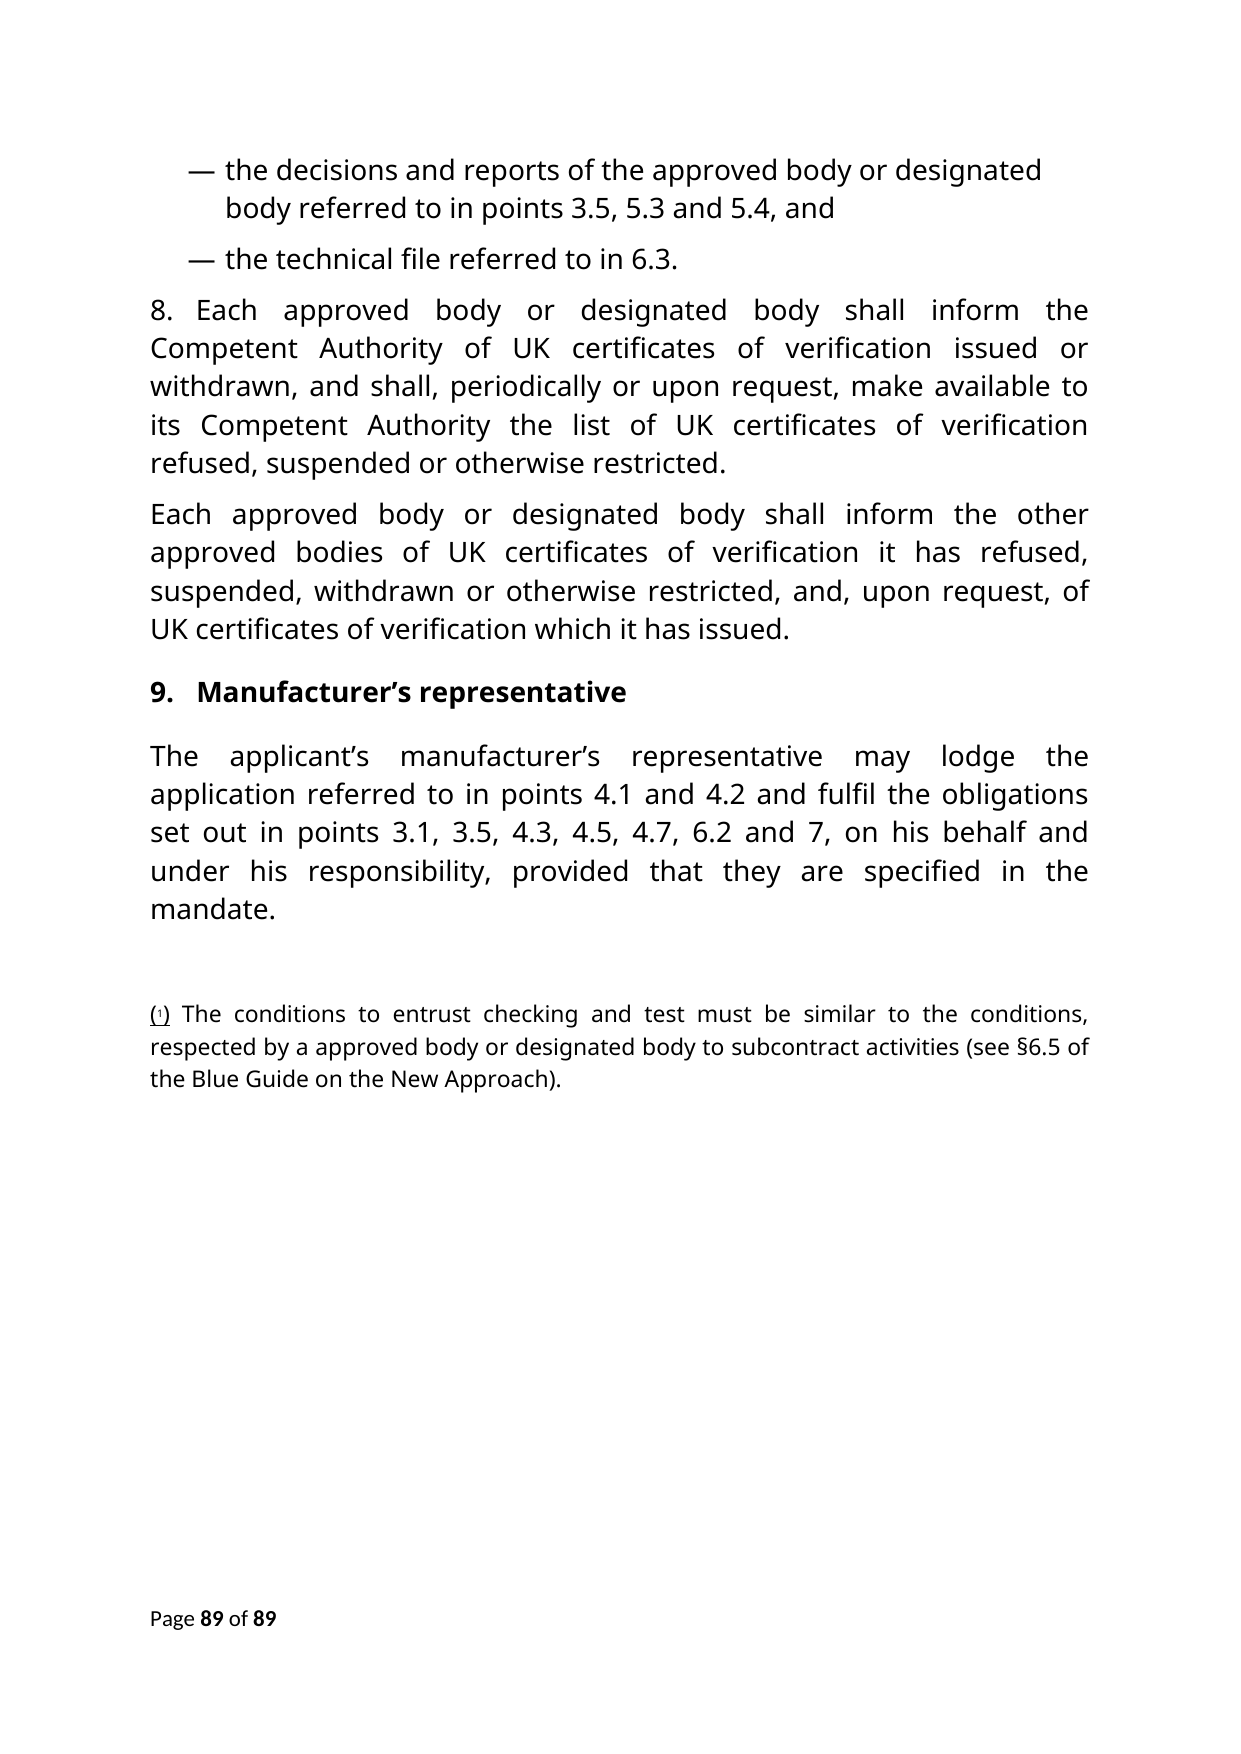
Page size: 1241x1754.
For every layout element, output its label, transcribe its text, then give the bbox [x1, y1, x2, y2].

list the technical file referred to in 6.3. [187, 239, 1090, 277]
text 8. Each approved body or designated body shall inform the Competent Authority of UK certificates of verification issued or withdrawn, and shall, periodically or upon request, make available to its Competent Authority the list of UK certificates of verification refused, suspended or otherwise restricted. [150, 290, 1090, 482]
text Each approved body or designated body shall inform the other approved bodies of UK certificates of verification it has refused, suspended, withdrawn or otherwise restricted, and, upon request, of UK certificates of verification which it has issued. [150, 494, 1090, 647]
text 9. Manufacturer’s representative [150, 672, 1090, 711]
text The applicant’s manufacturer’s representative may lodge the application referred to in points 4.1 and 4.2 and fulfil the obligations set out in points 3.1, 3.5, 4.3, 4.5, 4.7, 6.2 and 7, on his behalf and under his responsibility, provided that they are specified in the mandate. [150, 736, 1090, 927]
text (1) The conditions to entrust checking and test must be similar to the conditions, respected by a approved body or designated body to subcontract activities (see §6.5 of the Blue Guide on the New Approach). [150, 997, 1090, 1094]
list the decisions and reports of the approved body or designated body referred to in points 3.5, 5.3 and 5.4, and [187, 150, 1090, 227]
